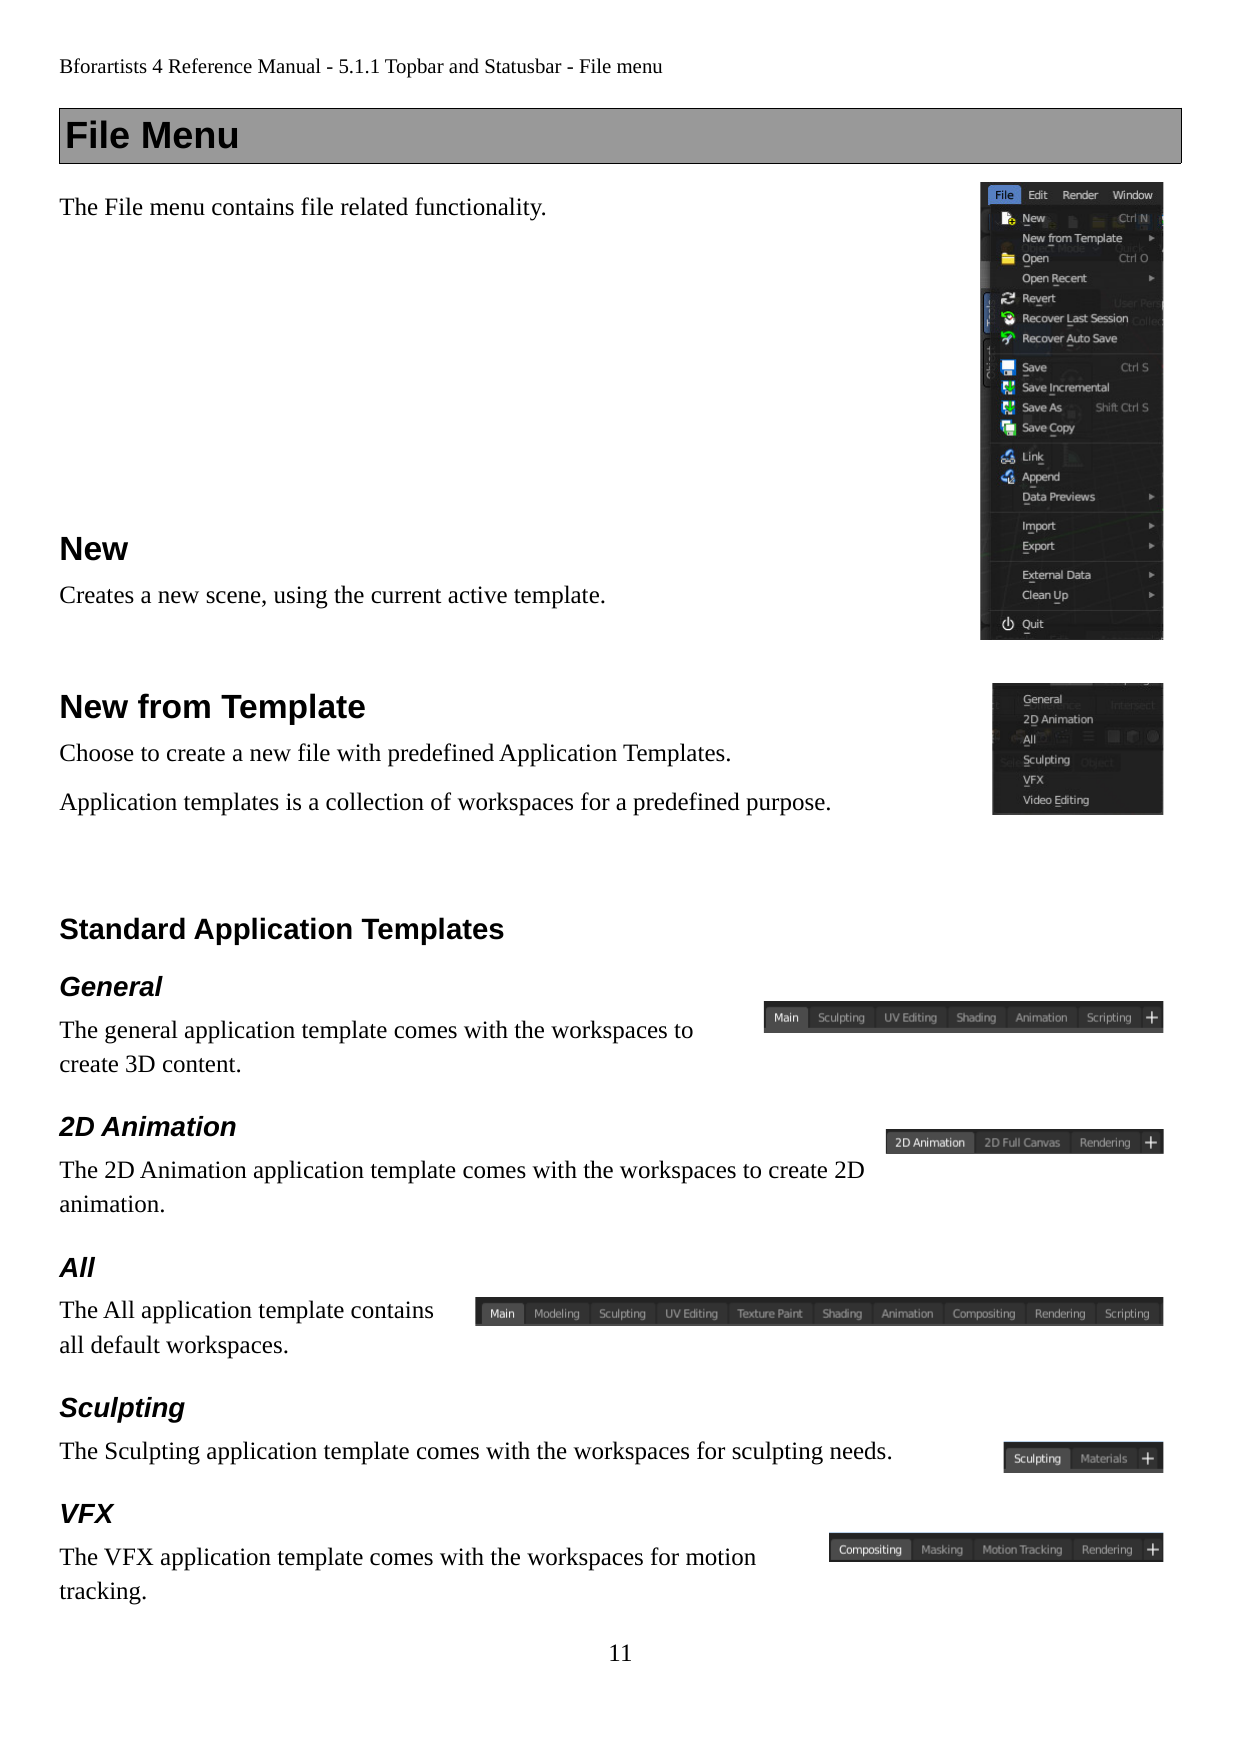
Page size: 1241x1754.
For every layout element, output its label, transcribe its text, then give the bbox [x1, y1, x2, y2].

subtitle General [59, 970, 1181, 1002]
subtitle 2D Animation [59, 1111, 1181, 1143]
text The general application template comes with the workspaces to create 3D content. [59, 1015, 1181, 1078]
subtitle Sculpting [59, 1392, 1181, 1423]
picture [980, 182, 1164, 640]
picture [1003, 1441, 1164, 1473]
subtitle [1164, 687, 1181, 726]
picture [763, 1001, 1164, 1033]
text The Sculpting application template comes with the workspaces for sculpting needs. [59, 1436, 1181, 1465]
text The File menu contains file related functionality. [59, 192, 980, 220]
subtitle New from Template [59, 687, 992, 726]
subtitle Standard Application Templates [59, 912, 1181, 945]
table_header File Menu [60, 109, 1181, 163]
text The All application template contains all default workspaces. [59, 1296, 1181, 1359]
subtitle VFX [59, 1497, 1181, 1529]
text Creates a new scene, using the current active template. [59, 580, 980, 608]
subtitle [1164, 529, 1181, 567]
text The 2D Animation application template comes with the workspaces to create 2D animation. [59, 1155, 1181, 1218]
picture [475, 1297, 1164, 1326]
picture [992, 683, 1164, 815]
picture [829, 1532, 1164, 1562]
subtitle All [59, 1251, 1181, 1283]
picture [885, 1129, 1164, 1154]
subtitle New [59, 529, 980, 567]
text Choose to create a new file with predefined Application Templates. [59, 738, 992, 767]
text The VFX application template comes with the workspaces for motion tracking. [59, 1542, 1181, 1605]
text Application templates is a collection of workspaces for a predefined purpose. [59, 787, 1181, 816]
